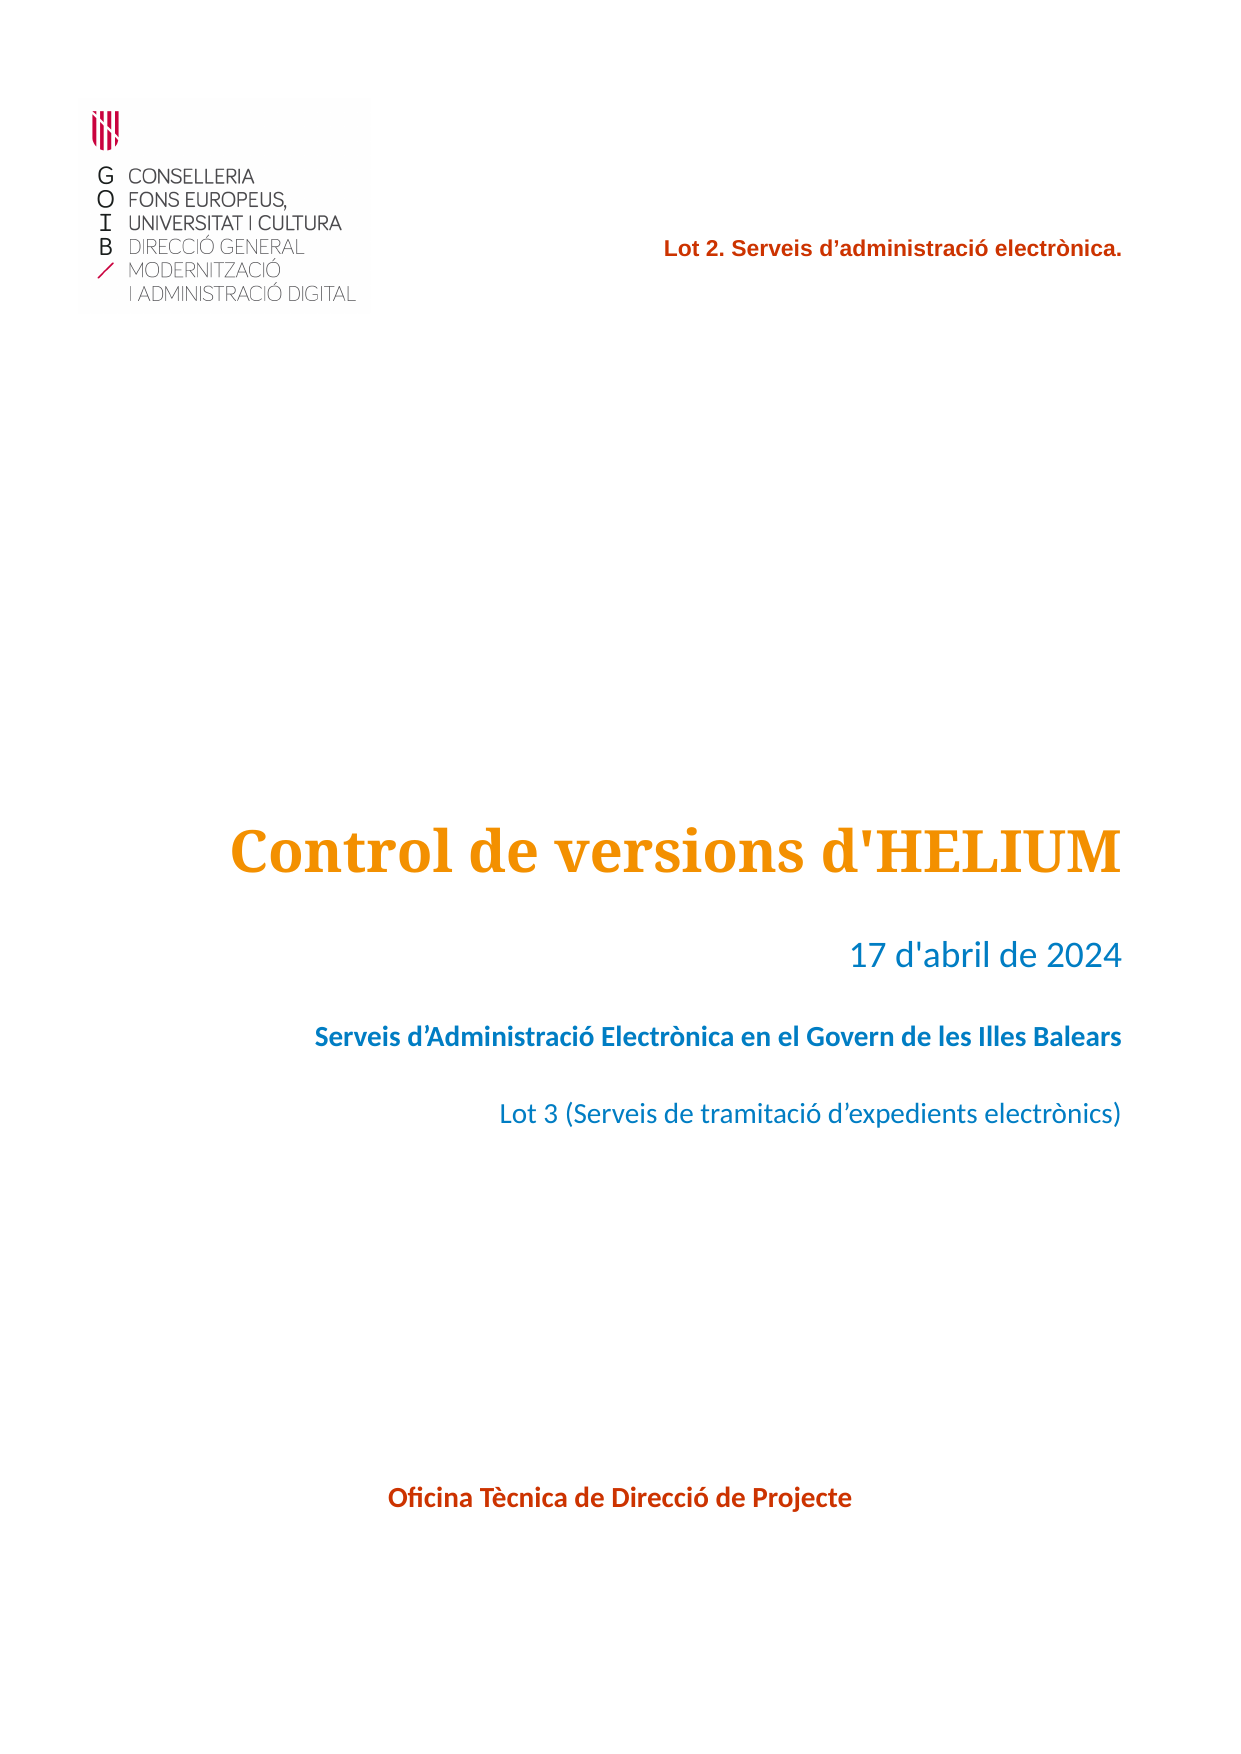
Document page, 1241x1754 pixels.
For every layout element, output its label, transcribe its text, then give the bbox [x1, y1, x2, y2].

text Lot 2. Serveis d’administració electrònica. [371, 232, 1122, 263]
picture [77, 98, 371, 314]
text Control de versions d'HELIUM [118, 810, 1122, 889]
text Lot 3 (Serveis de tramitació d’expedients electrònics) [118, 1095, 1122, 1130]
text Oficina Tècnica de Direcció de Projecte [118, 1479, 1122, 1515]
text Serveis d’Administració Electrònica en el Govern de les Illes Balears [118, 1018, 1122, 1053]
text 17 d'abril de 2024 [118, 931, 1122, 977]
